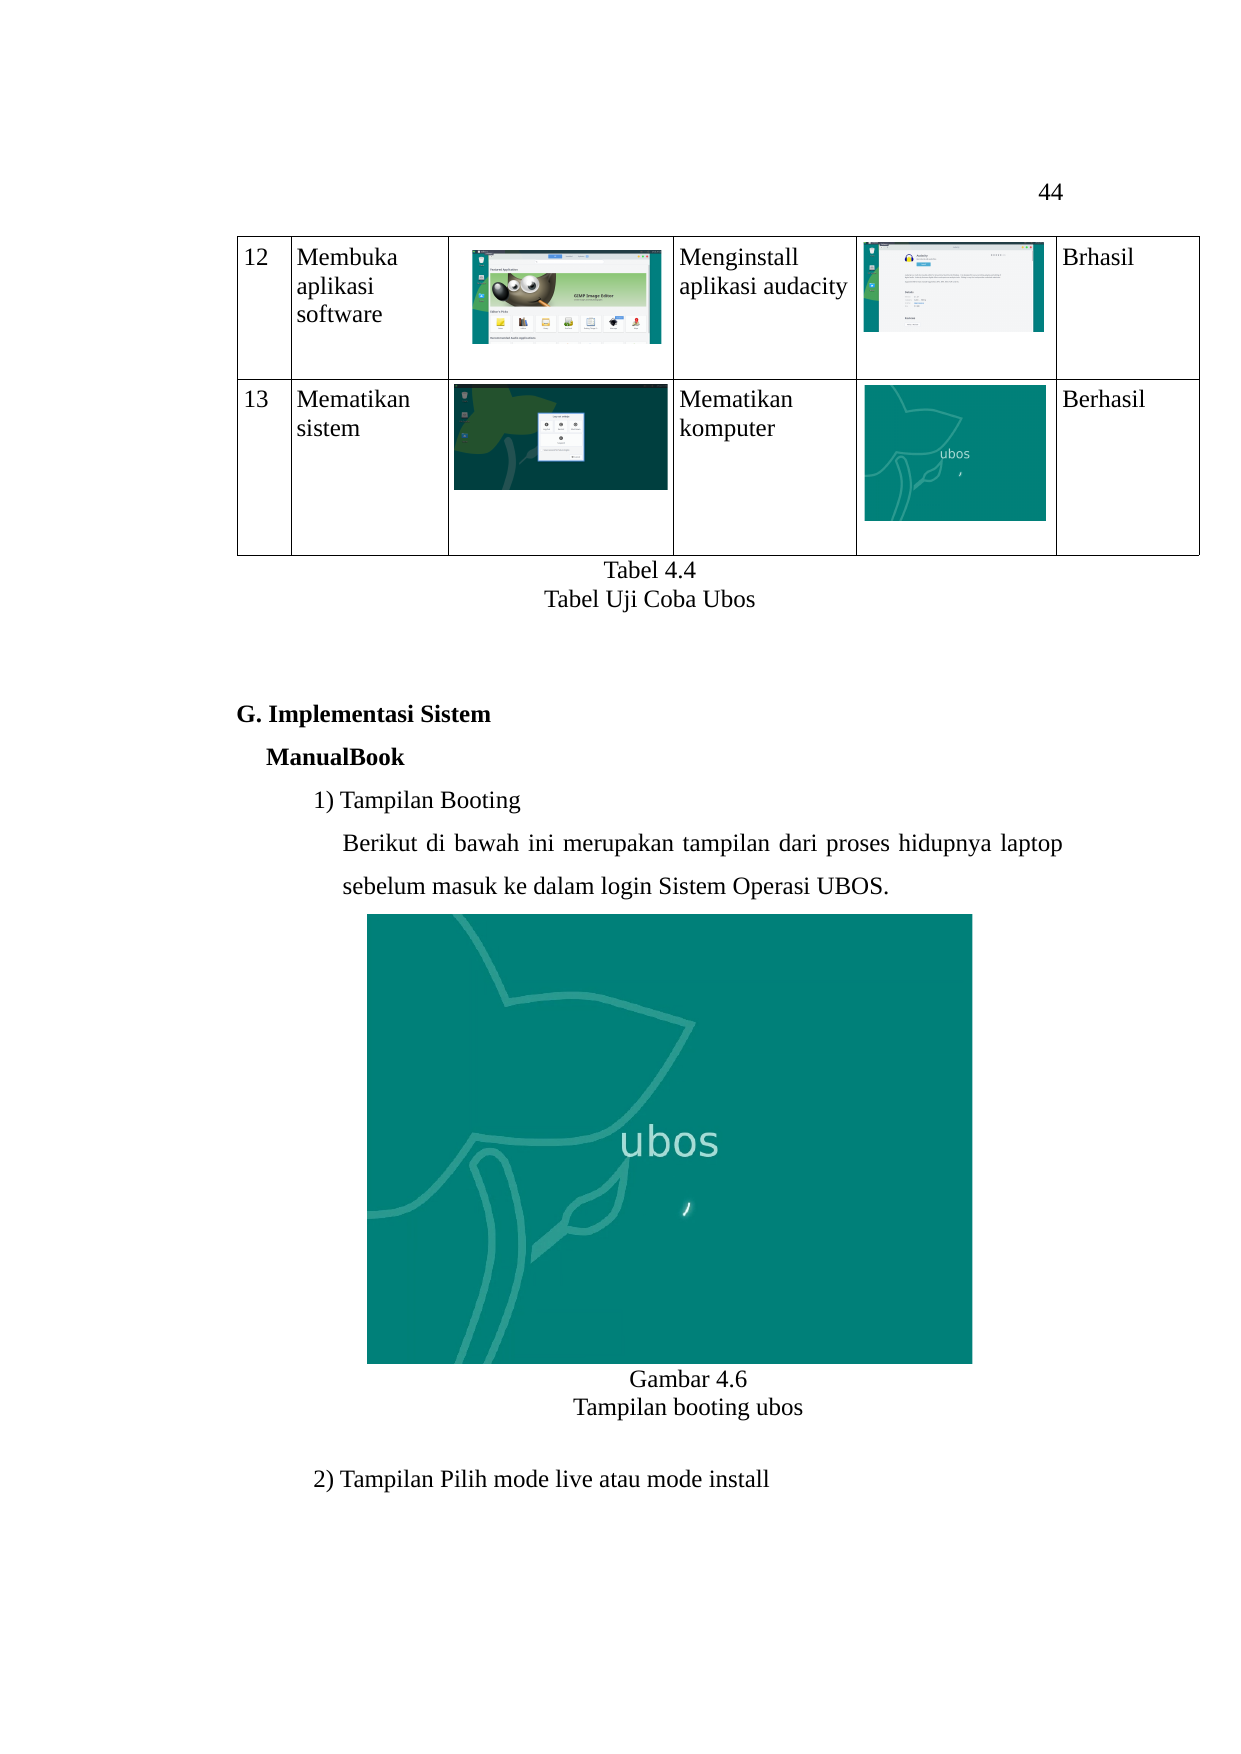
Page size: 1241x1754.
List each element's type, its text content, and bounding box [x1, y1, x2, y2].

table_cell Mematikan sistem [292, 380, 448, 555]
text G. Implementasi Sistem [236, 699, 1063, 728]
picture [367, 914, 973, 1364]
table_cell Mematikan komputer [674, 380, 856, 555]
text Tabel 4.4 [236, 555, 1063, 584]
table_cell [449, 237, 673, 378]
picture [863, 242, 1044, 332]
table_cell [449, 380, 673, 555]
text ManualBook [266, 742, 1063, 771]
table_cell Brhasil [1057, 237, 1199, 378]
table_cell 12 [238, 237, 291, 378]
text 2) Tampilan Pilih mode live atau mode install [313, 1464, 1063, 1493]
text 1) Tampilan Booting [313, 785, 1063, 814]
picture [454, 384, 668, 490]
table_cell Menginstall aplikasi audacity [674, 237, 856, 378]
picture [472, 250, 662, 344]
table_cell Berhasil [1057, 380, 1199, 555]
picture [864, 385, 1046, 521]
text Tabel Uji Coba Ubos [236, 584, 1063, 613]
table_cell [857, 380, 1056, 555]
table_cell 13 [238, 380, 291, 555]
table_cell Membuka aplikasi software [292, 237, 448, 378]
text Tampilan booting ubos [313, 1392, 1063, 1421]
text Gambar 4.6 [313, 1364, 1063, 1392]
text Berikut di bawah ini merupakan tampilan dari proses hidupnya laptop sebelum masuk ke dalam login Sistem Operasi UBOS. [342, 828, 1063, 900]
table_cell [857, 237, 1056, 378]
